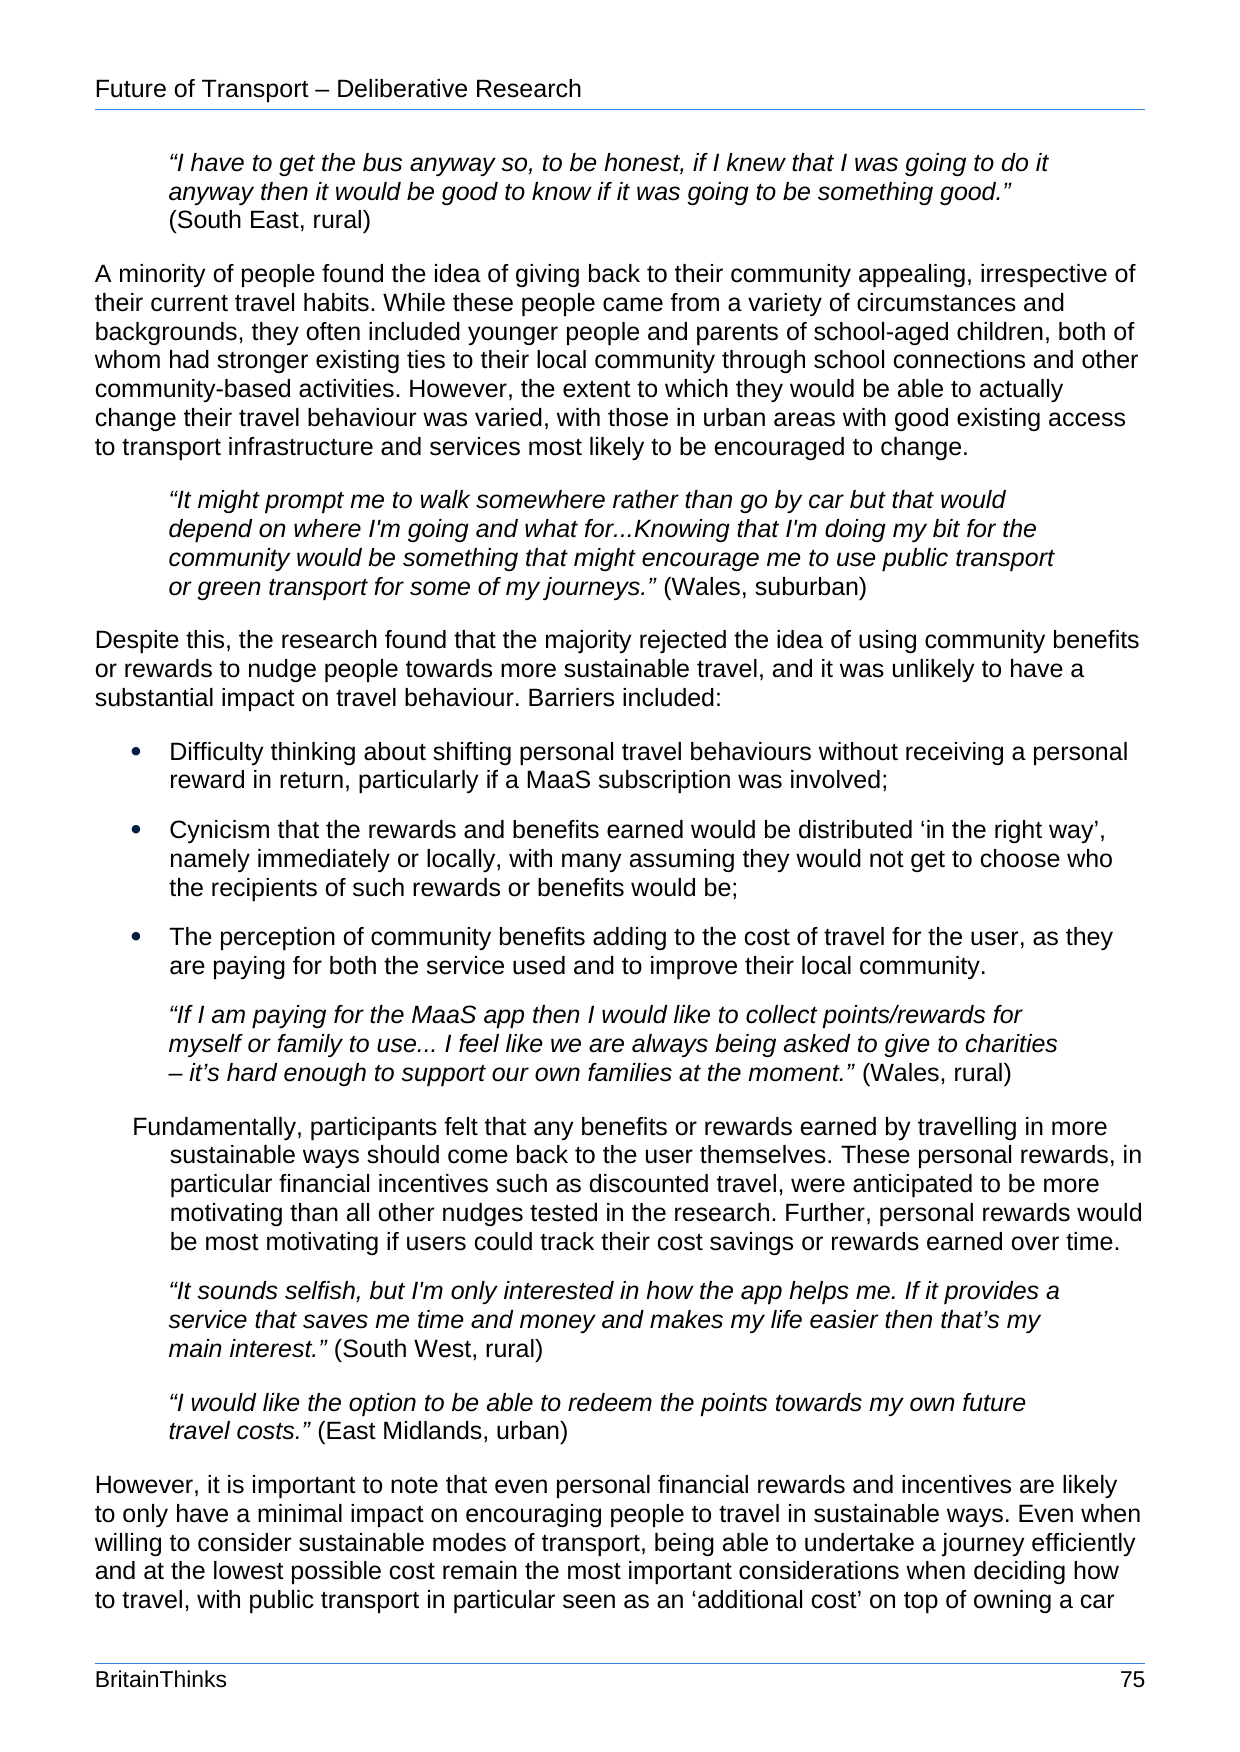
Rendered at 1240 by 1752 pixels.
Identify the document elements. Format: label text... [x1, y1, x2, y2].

list Cynicism that the rewards and benefits earned would be distributed ‘in the right way’, namely immediately or locally, with many assuming they would not get to choose who the recipients of such rewards or benefits would be; [132, 815, 1145, 901]
text “I would like the option to be able to redeem the points towards my own future travel costs.” (East Midlands, urban) [168, 1388, 1071, 1445]
text “It might prompt me to walk somewhere rather than go by car but that would depend on where I'm going and what for...Knowing that I'm doing my bit for the community would be something that might encourage me to use public transport or green transport for some of my journeys.” (Wales, suburban) [168, 485, 1071, 600]
text However, it is important to note that even personal financial rewards and incentives are likely to only have a minimal impact on encouraging people to travel in sustainable ways. Even when willing to consider sustainable modes of transport, being able to undertake a journey efficiently and at the lowest possible cost remain the most important considerations when deciding how to travel, with public transport in particular seen as an ‘additional cost’ on top of owning a car [94, 1470, 1145, 1614]
text “If I am paying for the MaaS app then I would like to collect points/rewards for myself or family to use... I feel like we are always being asked to give to charities – it’s hard enough to support our own families at the moment.” (Wales, rural) [168, 1001, 1071, 1087]
list Fundamentally, participants felt that any benefits or rewards earned by travelling in more sustainable ways should come back to the user themselves. These personal rewards, in particular financial incentives such as discounted travel, were anticipated to be more motivating than all other nudges tested in the research. Further, personal rewards would be most motivating if users could track their cost savings or rewards earned over time. [132, 1112, 1145, 1256]
text A minority of people found the idea of giving back to their community appealing, irrespective of their current travel habits. While these people came from a variety of circumstances and backgrounds, they often included younger people and parents of school-aged children, both of whom had stronger existing ties to their local community through school connections and other community-based activities. However, the extent to which they would be able to actually change their travel behaviour was varied, with those in urban areas with good existing access to transport infrastructure and services most likely to be encouraged to change. [94, 259, 1145, 460]
text Despite this, the research found that the majority rejected the idea of using community benefits or rewards to nudge people towards more sustainable travel, and it was unlikely to have a substantial impact on travel behaviour. Barriers included: [94, 625, 1145, 711]
list Difficulty thinking about shifting personal travel behaviours without receiving a personal reward in return, particularly if a MaaS subscription was involved; [132, 736, 1145, 794]
text “I have to get the bus anyway so, to be honest, if I knew that I was going to do it anyway then it would be good to know if it was going to be something good.” (South East, rural) [168, 148, 1071, 234]
list The perception of community benefits adding to the cost of travel for the user, as they are paying for both the service used and to improve their local community. [132, 922, 1145, 980]
text “It sounds selfish, but I'm only interested in how the app helps me. If it provides a service that saves me time and money and makes my life easier then that’s my main interest.” (South West, rural) [168, 1276, 1071, 1363]
